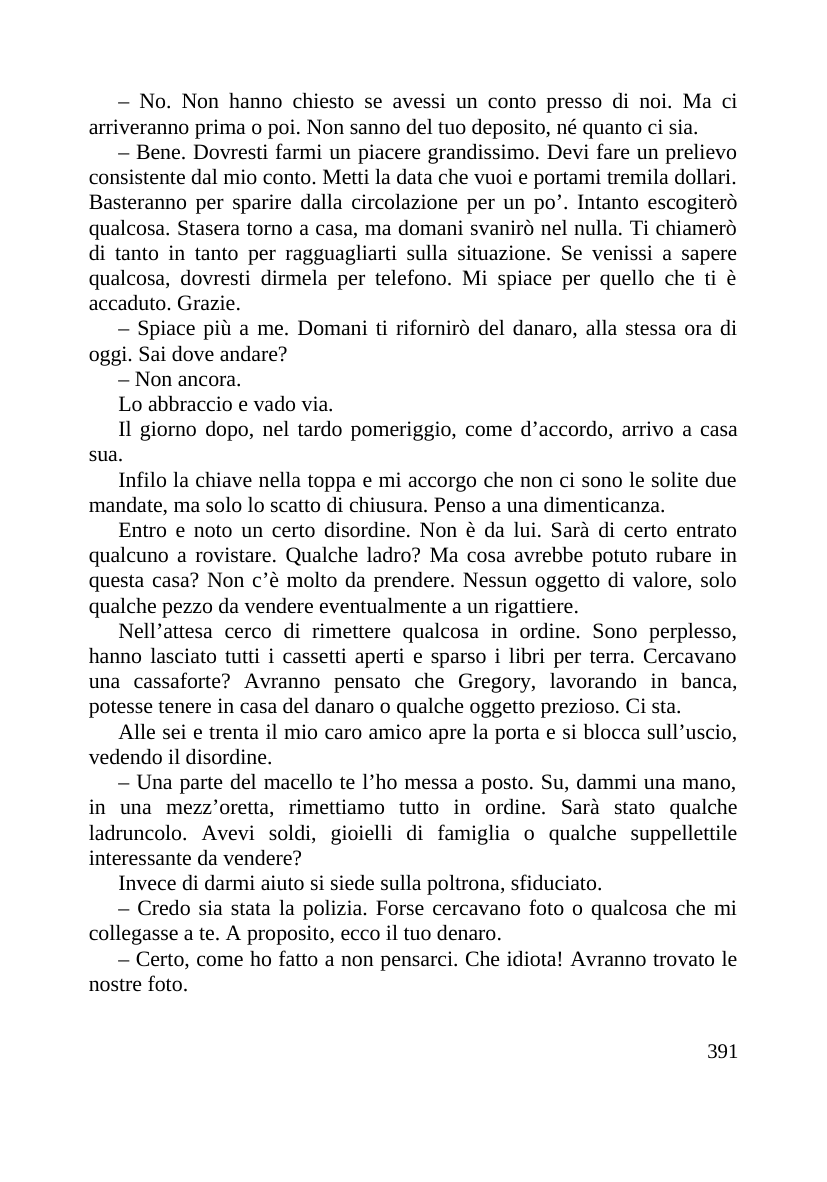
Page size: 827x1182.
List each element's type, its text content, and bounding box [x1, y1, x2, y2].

text – Certo, come ho fatto a non pensarci. Che idiota! Avranno trovato le nostre foto. [88, 946, 738, 996]
text – Non ancora. [88, 366, 738, 391]
text Il giorno dopo, nel tardo pomeriggio, come d’accordo, arrivo a casa sua. [88, 416, 738, 467]
text – Una parte del macello te l’ho messa a posto. Su, dammi una mano, in una mezz’oretta, rimettiamo tutto in ordine. Sarà stato qualche ladruncolo. Avevi soldi, gioielli di famiglia o qualche suppellettile interessante da vendere? [88, 769, 738, 870]
text – Credo sia stata la polizia. Forse cercavano foto o qualcosa che mi collegasse a te. A proposito, ecco il tuo denaro. [88, 895, 738, 946]
text – Spiace più a me. Domani ti rifornirò del danaro, alla stessa ora di oggi. Sai dove andare? [88, 315, 738, 366]
text Nell’attesa cerco di rimettere qualcosa in ordine. Sono perplesso, hanno lasciato tutti i cassetti aperti e sparso i libri per terra. Cercavano una cassaforte? Avranno pensato che Gregory, lavorando in banca, potesse tenere in casa del danaro o qualche oggetto prezioso. Ci sta. [88, 618, 738, 719]
text Alle sei e trenta il mio caro amico apre la porta e si blocca sull’uscio, vedendo il disordine. [88, 719, 738, 769]
text Infilo la chiave nella toppa e mi accorgo che non ci sono le solite due mandate, ma solo lo scatto di chiusura. Penso a una dimenticanza. [88, 467, 738, 517]
text Entro e noto un certo disordine. Non è da lui. Sarà di certo entrato qualcuno a rovistare. Qualche ladro? Ma cosa avrebbe potuto rubare in questa casa? Non c’è molto da prendere. Nessun oggetto di valore, solo qualche pezzo da vendere eventualmente a un rigattiere. [88, 517, 738, 618]
text Invece di darmi aiuto si siede sulla poltrona, sfiduciato. [88, 870, 738, 895]
text – No. Non hanno chiesto se avessi un conto presso di noi. Ma ci arriveranno prima o poi. Non sanno del tuo deposito, né quanto ci sia. [88, 88, 738, 139]
text Lo abbraccio e vado via. [88, 391, 738, 416]
text – Bene. Dovresti farmi un piacere grandissimo. Devi fare un prelievo consistente dal mio conto. Metti la data che vuoi e portami tremila dollari. Basteranno per sparire dalla circolazione per un po’. Intanto escogiterò qualcosa. Stasera torno a casa, ma domani svanirò nel nulla. Ti chiamerò di tanto in tanto per ragguagliarti sulla situazione. Se venissi a sapere qualcosa, dovresti dirmela per telefono. Mi spiace per quello che ti è accaduto. Grazie. [88, 139, 738, 315]
